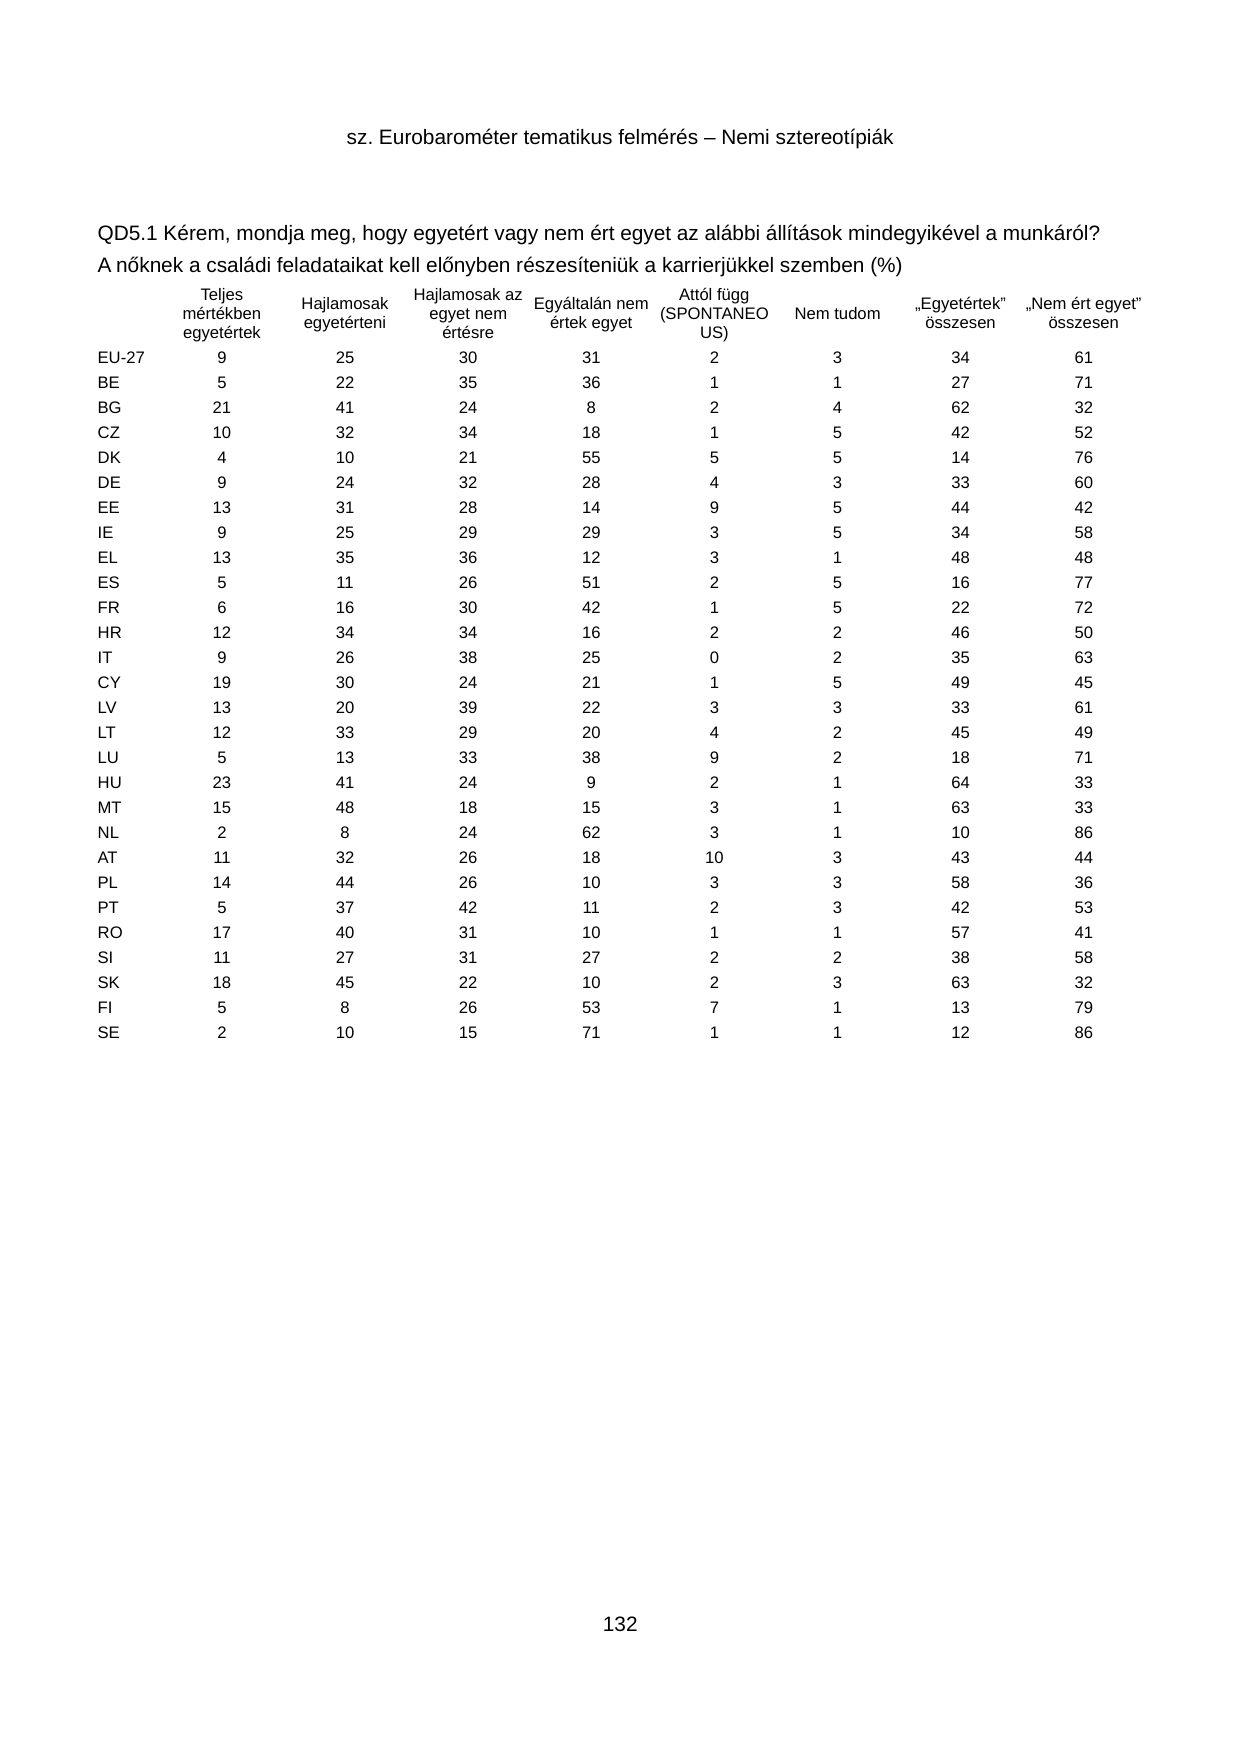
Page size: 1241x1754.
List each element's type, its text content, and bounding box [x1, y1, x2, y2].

table_cell 3 [776, 345, 899, 370]
table_cell 2 [653, 570, 776, 595]
table_cell 41 [283, 395, 406, 420]
table_cell LT [95, 720, 160, 745]
table_cell 27 [899, 370, 1022, 395]
table_cell 11 [160, 845, 283, 870]
table_cell 29 [406, 720, 529, 745]
table_cell 3 [653, 545, 776, 570]
table_cell 2 [160, 1020, 283, 1045]
table_cell 25 [283, 345, 406, 370]
table_cell 15 [160, 795, 283, 820]
table_cell 0 [653, 645, 776, 670]
table_cell BE [95, 370, 160, 395]
table_cell 64 [899, 770, 1022, 795]
table_cell 3 [653, 795, 776, 820]
table_cell 22 [406, 970, 529, 995]
table_cell 42 [1022, 495, 1145, 520]
table_cell 34 [406, 420, 529, 445]
table_cell 13 [160, 545, 283, 570]
table_cell 2 [653, 620, 776, 645]
table_cell HU [95, 770, 160, 795]
table_cell 33 [1022, 795, 1145, 820]
table_cell 60 [1022, 470, 1145, 495]
table_cell 1 [776, 770, 899, 795]
table_cell 24 [283, 470, 406, 495]
table_cell 8 [283, 995, 406, 1020]
table_cell 2 [776, 945, 899, 970]
table_cell Hajlamosak az egyet nem értésre [406, 281, 529, 345]
table_cell 5 [776, 445, 899, 470]
table_cell 1 [776, 995, 899, 1020]
table_cell RO [95, 920, 160, 945]
table_cell 42 [406, 895, 529, 920]
table_cell 5 [160, 745, 283, 770]
table_cell 15 [530, 795, 653, 820]
table_cell 15 [406, 1020, 529, 1045]
table_cell 30 [283, 670, 406, 695]
table_cell 9 [160, 645, 283, 670]
table_cell „Egyetértek” összesen [899, 281, 1022, 345]
table_cell 12 [160, 720, 283, 745]
table_cell 10 [530, 920, 653, 945]
table_cell 2 [653, 395, 776, 420]
table_cell PL [95, 870, 160, 895]
table_cell 3 [776, 845, 899, 870]
table_cell Teljes mértékben egyetértek [160, 281, 283, 345]
table_cell 13 [899, 995, 1022, 1020]
table_cell 52 [1022, 420, 1145, 445]
table_cell 61 [1022, 695, 1145, 720]
table_cell 2 [776, 620, 899, 645]
table_cell 62 [530, 820, 653, 845]
table_cell 39 [406, 695, 529, 720]
table_cell HR [95, 620, 160, 645]
table_cell [95, 281, 160, 345]
table_cell 16 [899, 570, 1022, 595]
table_cell 57 [899, 920, 1022, 945]
table_cell 63 [899, 970, 1022, 995]
table_cell „Nem ért egyet” összesen [1022, 281, 1145, 345]
table_cell 23 [160, 770, 283, 795]
table_cell 29 [530, 520, 653, 545]
table_cell 16 [530, 620, 653, 645]
table_cell 4 [776, 395, 899, 420]
table_cell 28 [406, 495, 529, 520]
table_cell 21 [160, 395, 283, 420]
table_cell 9 [653, 745, 776, 770]
table_cell 9 [530, 770, 653, 795]
table_cell 51 [530, 570, 653, 595]
table_cell 26 [406, 570, 529, 595]
table_cell 48 [899, 545, 1022, 570]
table_cell 5 [776, 570, 899, 595]
table_cell 5 [160, 995, 283, 1020]
table_cell 2 [653, 895, 776, 920]
table_cell 44 [899, 495, 1022, 520]
table_cell 31 [283, 495, 406, 520]
table_cell 13 [160, 695, 283, 720]
table_cell 41 [283, 770, 406, 795]
table_cell IT [95, 645, 160, 670]
table_cell 48 [1022, 545, 1145, 570]
table_cell 22 [530, 695, 653, 720]
table_cell 1 [776, 920, 899, 945]
table_cell 11 [283, 570, 406, 595]
table_cell 33 [899, 695, 1022, 720]
table_cell 5 [776, 495, 899, 520]
table_cell 20 [283, 695, 406, 720]
table_cell 21 [406, 445, 529, 470]
table_cell 10 [899, 820, 1022, 845]
table_cell 3 [776, 970, 899, 995]
table_cell 34 [899, 345, 1022, 370]
table_cell 61 [1022, 345, 1145, 370]
table_cell 12 [530, 545, 653, 570]
table_cell 25 [283, 520, 406, 545]
table_cell 17 [160, 920, 283, 945]
table_cell 36 [1022, 870, 1145, 895]
table_cell 31 [406, 945, 529, 970]
table_cell 34 [283, 620, 406, 645]
table_cell 1 [653, 670, 776, 695]
table_cell 24 [406, 670, 529, 695]
table_cell 3 [776, 895, 899, 920]
table_cell 32 [1022, 970, 1145, 995]
table_cell NL [95, 820, 160, 845]
table_cell 1 [653, 420, 776, 445]
table_cell 41 [1022, 920, 1145, 945]
table_cell 30 [406, 595, 529, 620]
table_cell 28 [530, 470, 653, 495]
table_cell 3 [776, 870, 899, 895]
table_cell 10 [530, 970, 653, 995]
table_cell SE [95, 1020, 160, 1045]
table_cell 53 [530, 995, 653, 1020]
table_cell 34 [406, 620, 529, 645]
table_cell 46 [899, 620, 1022, 645]
table_cell 26 [283, 645, 406, 670]
table_cell 5 [776, 520, 899, 545]
table_cell 9 [160, 345, 283, 370]
table_cell 10 [283, 445, 406, 470]
table_cell AT [95, 845, 160, 870]
table_cell 5 [776, 670, 899, 695]
table_cell LU [95, 745, 160, 770]
table_cell 36 [406, 545, 529, 570]
table_cell 18 [530, 845, 653, 870]
table_cell 42 [899, 420, 1022, 445]
table_cell 1 [776, 1020, 899, 1045]
table_cell 77 [1022, 570, 1145, 595]
table_cell 5 [160, 895, 283, 920]
table_cell 1 [653, 595, 776, 620]
table_cell 71 [530, 1020, 653, 1045]
table_cell 24 [406, 395, 529, 420]
table_cell Attól függ (SPONTANEOUS) [653, 281, 776, 345]
table_cell 19 [160, 670, 283, 695]
table_cell 3 [776, 470, 899, 495]
table_cell 71 [1022, 745, 1145, 770]
table_cell 10 [530, 870, 653, 895]
table_cell 12 [899, 1020, 1022, 1045]
table_cell Nem tudom [776, 281, 899, 345]
table_cell 35 [899, 645, 1022, 670]
table_cell 25 [530, 645, 653, 670]
table_cell 63 [899, 795, 1022, 820]
table_cell 3 [653, 820, 776, 845]
table_cell 33 [1022, 770, 1145, 795]
table_cell CY [95, 670, 160, 695]
table_cell 16 [283, 595, 406, 620]
table_cell 26 [406, 870, 529, 895]
table_cell 13 [283, 745, 406, 770]
table_cell 35 [283, 545, 406, 570]
table_cell 48 [283, 795, 406, 820]
table_cell 27 [530, 945, 653, 970]
table_cell 3 [653, 520, 776, 545]
table_cell Egyáltalán nem értek egyet [530, 281, 653, 345]
table_cell 2 [653, 770, 776, 795]
table_cell 1 [776, 795, 899, 820]
table_cell 2 [653, 345, 776, 370]
table_cell 45 [1022, 670, 1145, 695]
table_cell 5 [776, 420, 899, 445]
table_cell 9 [160, 520, 283, 545]
table_cell 4 [653, 720, 776, 745]
table_cell 32 [283, 845, 406, 870]
table_cell 18 [899, 745, 1022, 770]
table_cell 72 [1022, 595, 1145, 620]
table_cell 1 [653, 1020, 776, 1045]
table_cell 58 [1022, 520, 1145, 545]
table_cell CZ [95, 420, 160, 445]
table_cell 2 [776, 720, 899, 745]
table_cell 38 [899, 945, 1022, 970]
table_cell PT [95, 895, 160, 920]
table_cell 86 [1022, 820, 1145, 845]
table_cell 18 [160, 970, 283, 995]
table_cell 8 [283, 820, 406, 845]
table_cell 40 [283, 920, 406, 945]
table_cell 21 [530, 670, 653, 695]
table_cell 50 [1022, 620, 1145, 645]
table_cell 4 [160, 445, 283, 470]
table_cell 30 [406, 345, 529, 370]
table_cell 34 [899, 520, 1022, 545]
table_cell IE [95, 520, 160, 545]
table_cell 14 [530, 495, 653, 520]
table_cell 22 [899, 595, 1022, 620]
table_cell 8 [530, 395, 653, 420]
table_cell 76 [1022, 445, 1145, 470]
table_cell 33 [283, 720, 406, 745]
table_cell 2 [653, 970, 776, 995]
table_cell FI [95, 995, 160, 1020]
table_cell 63 [1022, 645, 1145, 670]
table_cell 42 [530, 595, 653, 620]
table_cell 36 [530, 370, 653, 395]
table_cell 22 [283, 370, 406, 395]
table_cell 11 [530, 895, 653, 920]
table_cell 49 [899, 670, 1022, 695]
table_cell 24 [406, 770, 529, 795]
table_cell 33 [406, 745, 529, 770]
table_cell 14 [160, 870, 283, 895]
table_cell Hajlamosak egyetérteni [283, 281, 406, 345]
table_cell 12 [160, 620, 283, 645]
table_cell 55 [530, 445, 653, 470]
table_cell 5 [160, 370, 283, 395]
table_cell 32 [406, 470, 529, 495]
table_cell 53 [1022, 895, 1145, 920]
table_cell 58 [899, 870, 1022, 895]
table_cell 33 [899, 470, 1022, 495]
table_cell 4 [653, 470, 776, 495]
table_cell SI [95, 945, 160, 970]
table_cell 2 [776, 745, 899, 770]
table_cell 45 [283, 970, 406, 995]
table_cell 24 [406, 820, 529, 845]
table_cell 7 [653, 995, 776, 1020]
table_cell 3 [653, 870, 776, 895]
table_cell 11 [160, 945, 283, 970]
table_cell 10 [283, 1020, 406, 1045]
table_cell 2 [160, 820, 283, 845]
table_cell 1 [653, 920, 776, 945]
table_cell 79 [1022, 995, 1145, 1020]
table_cell 35 [406, 370, 529, 395]
table_cell 9 [653, 495, 776, 520]
table_cell 13 [160, 495, 283, 520]
table_cell 62 [899, 395, 1022, 420]
table_cell 2 [653, 945, 776, 970]
table_cell EL [95, 545, 160, 570]
table_cell 1 [776, 370, 899, 395]
table_cell 31 [406, 920, 529, 945]
table_cell 1 [776, 545, 899, 570]
table_cell 38 [530, 745, 653, 770]
table_cell 58 [1022, 945, 1145, 970]
table_cell 1 [653, 370, 776, 395]
table_cell LV [95, 695, 160, 720]
table_cell BG [95, 395, 160, 420]
table_cell DK [95, 445, 160, 470]
table_cell 45 [899, 720, 1022, 745]
table_cell 42 [899, 895, 1022, 920]
table_cell 71 [1022, 370, 1145, 395]
table_cell 32 [283, 420, 406, 445]
table_cell 6 [160, 595, 283, 620]
table_cell 2 [776, 645, 899, 670]
table_cell 20 [530, 720, 653, 745]
table_cell 9 [160, 470, 283, 495]
table_cell 43 [899, 845, 1022, 870]
table_cell 3 [653, 695, 776, 720]
table_cell 18 [406, 795, 529, 820]
table_cell ES [95, 570, 160, 595]
table_cell EE [95, 495, 160, 520]
table_cell 38 [406, 645, 529, 670]
table_cell 5 [653, 445, 776, 470]
table_header QD5.1 Kérem, mondja meg, hogy egyetért vagy nem ért egyet az alábbi állítások mindegyikével a munkáról? [95, 217, 1145, 249]
table_cell 10 [160, 420, 283, 445]
table_cell FR [95, 595, 160, 620]
table_cell 26 [406, 845, 529, 870]
table_cell 14 [899, 445, 1022, 470]
table_cell 1 [776, 820, 899, 845]
table_cell 86 [1022, 1020, 1145, 1045]
table_cell MT [95, 795, 160, 820]
table_cell 49 [1022, 720, 1145, 745]
table_cell 32 [1022, 395, 1145, 420]
table_cell 44 [283, 870, 406, 895]
table_cell 5 [160, 570, 283, 595]
table_cell 29 [406, 520, 529, 545]
table_cell 31 [530, 345, 653, 370]
table_cell 3 [776, 695, 899, 720]
table_cell 37 [283, 895, 406, 920]
table_cell A nőknek a családi feladataikat kell előnyben részesíteniük a karrierjükkel szemben (%) [95, 249, 1145, 281]
table_cell 5 [776, 595, 899, 620]
table_cell DE [95, 470, 160, 495]
table_cell 26 [406, 995, 529, 1020]
table_cell 44 [1022, 845, 1145, 870]
table_cell 10 [653, 845, 776, 870]
table_cell EU-27 [95, 345, 160, 370]
table_cell SK [95, 970, 160, 995]
table_cell 18 [530, 420, 653, 445]
table_cell 27 [283, 945, 406, 970]
